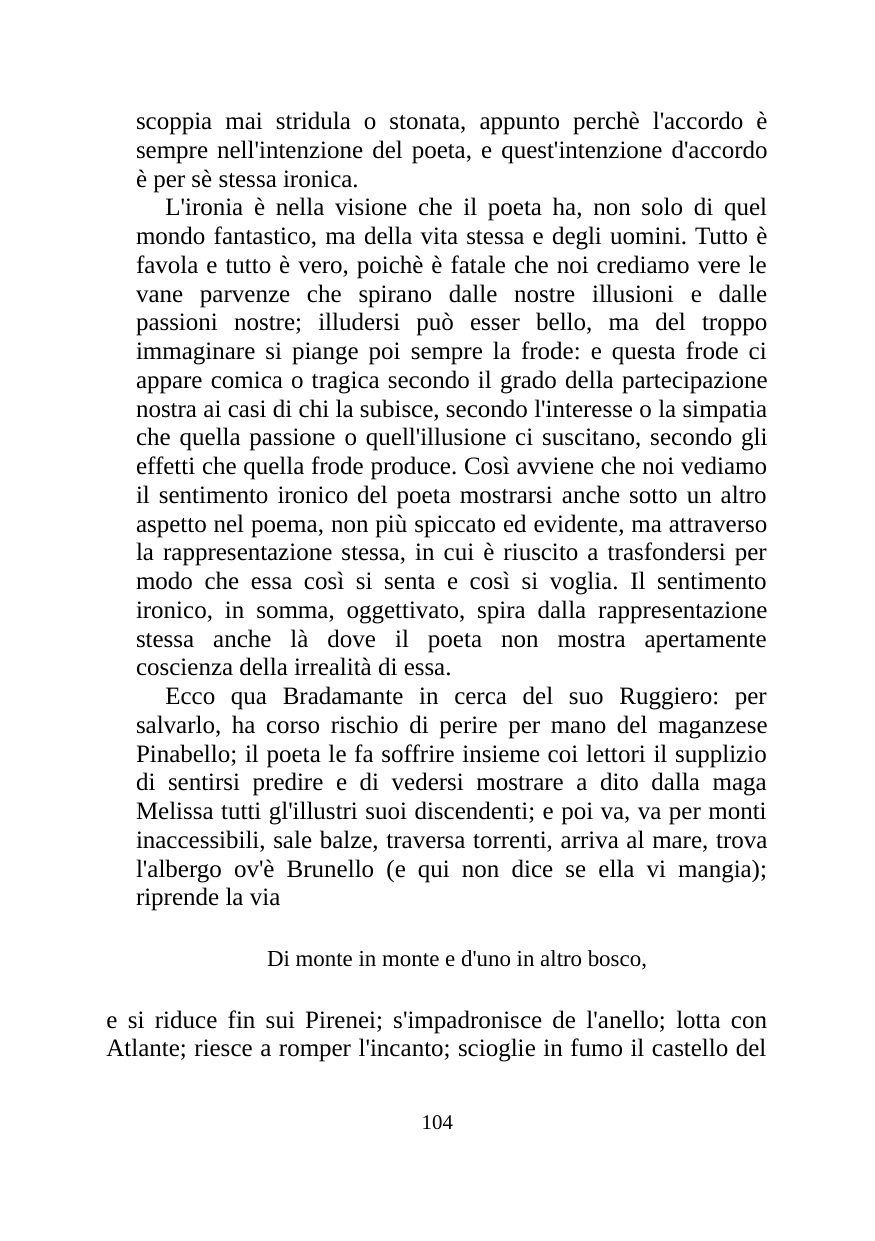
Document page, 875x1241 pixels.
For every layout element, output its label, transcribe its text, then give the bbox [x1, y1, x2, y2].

text Ecco qua Bradamante in cerca del suo Ruggiero: per salvarlo, ha corso rischio di perire per mano del maganzese Pinabello; il poeta le fa soffrire insieme coi lettori il supplizio di sentirsi predire e di vedersi mostrare a dito dalla maga Melissa tutti gl'illustri suoi discendenti; e poi va, va per monti inaccessibili, sale balze, traversa torrenti, arriva al mare, trova l'albergo ov'è Brunello (e qui non dice se ella vi mangia); riprende la via [136, 681, 768, 911]
text e si riduce fin sui Pirenei; s'impadronisce de l'anello; lotta con Atlante; riesce a romper l'incanto; scioglie in fumo il castello del [106, 1005, 768, 1062]
text L'ironia è nella visione che il poeta ha, non solo di quel mondo fantastico, ma della vita stessa e degli uomini. Tutto è favola e tutto è vero, poichè è fatale che noi crediamo vere le vane parvenze che spirano dalle nostre illusioni e dalle passioni nostre; illudersi può esser bello, ma del troppo immaginare si piange poi sempre la frode: e questa frode ci appare comica o tragica secondo il grado della partecipazione nostra ai casi di chi la subisce, secondo l'interesse o la simpatia che quella passione o quell'illusione ci suscitano, secondo gli effetti che quella frode produce. Così avviene che noi vediamo il sentimento ironico del poeta mostrarsi anche sotto un altro aspetto nel poema, non più spiccato ed evidente, ma attraverso la rappresentazione stessa, in cui è riuscito a trasfondersi per modo che essa così si senta e così si voglia. Il sentimento ironico, in somma, oggettivato, spira dalla rappresentazione stessa anche là dove il poeta non mostra apertamente coscienza della irrealità di essa. [136, 192, 768, 681]
text scoppia mai stridula o stonata, appunto perchè l'accordo è sempre nell'intenzione del poeta, e quest'intenzione d'accordo è per sè stessa ironica. [136, 106, 768, 192]
text Di monte in monte e d'uno in altro bosco, [237, 945, 768, 971]
